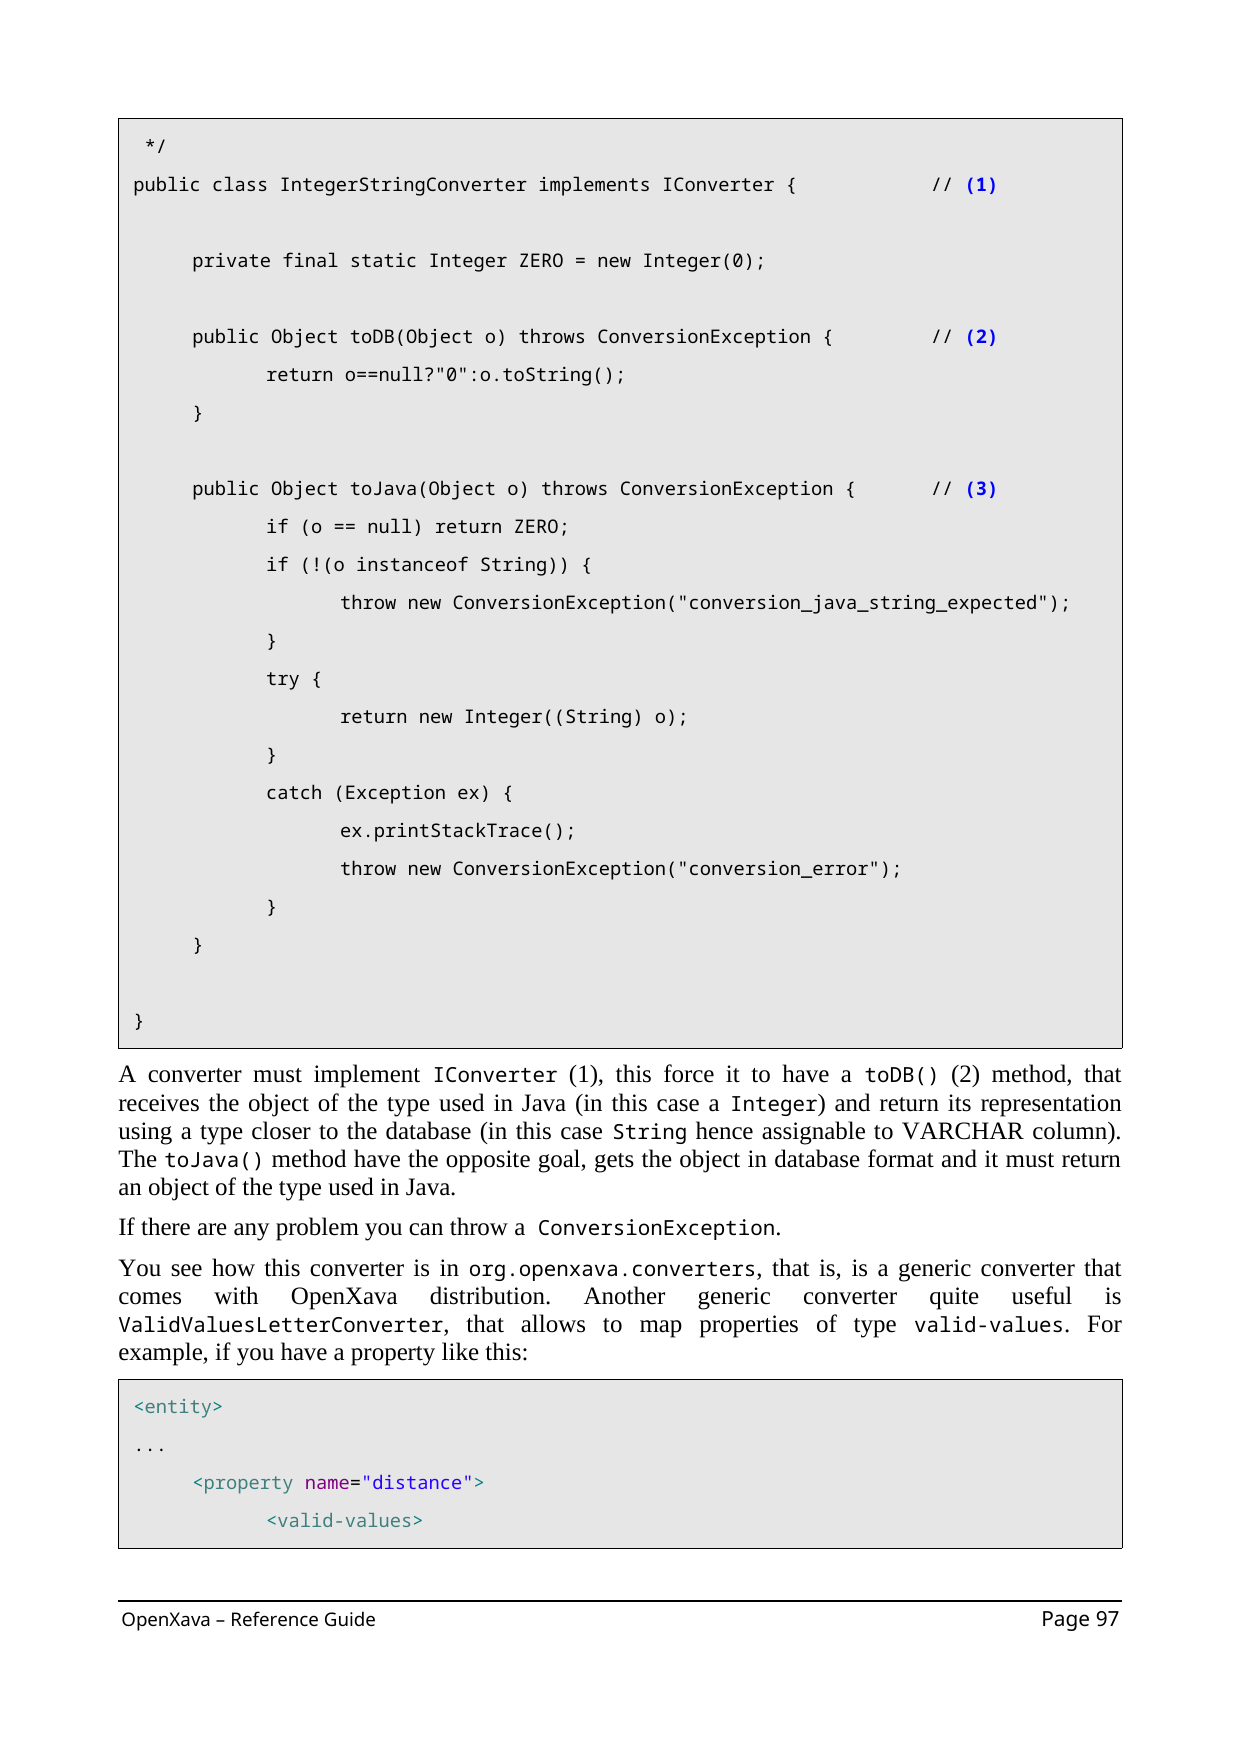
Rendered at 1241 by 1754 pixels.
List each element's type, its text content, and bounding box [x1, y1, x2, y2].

text if (!(o instanceof String)) { [119, 536, 1122, 574]
text } [119, 917, 1122, 954]
text } [119, 726, 1122, 764]
text If there are any problem you can throw a ConversionException. [118, 1213, 1122, 1242]
text <property name="distance"> [119, 1455, 1122, 1493]
text } [119, 384, 1122, 422]
text <valid-values> [119, 1493, 1122, 1548]
text if (o == null) return ZERO; [119, 498, 1122, 536]
text A converter must implement IConverter (1), this force it to have a toDB() (2) method, that receives the object of the type used in Java (in this case a Integer) and return its representation using a type closer to the database (in this case String hence assignable to VARCHAR column). The toJava() method have the opposite goal, gets the object in database format and it must return an object of the type used in Java. [118, 1060, 1122, 1201]
text return new Integer((String) o); [119, 688, 1122, 726]
text } [119, 878, 1122, 917]
text private final static Integer ZERO = new Integer(0); [119, 232, 1122, 270]
text return o==null?"0":o.toString(); [119, 346, 1122, 384]
text ex.printStackTrace(); [119, 802, 1122, 841]
text */ [119, 119, 1122, 156]
text throw new ConversionException("conversion_error"); [119, 841, 1122, 878]
text } [119, 993, 1122, 1048]
text throw new ConversionException("conversion_java_string_expected"); [119, 574, 1122, 612]
text <entity> [119, 1380, 1122, 1417]
text public Object toJava(Object o) throws ConversionException { // (3) [119, 460, 1122, 498]
text You see how this converter is in org.openxava.converters, that is, is a generic converter that comes with OpenXava distribution. Another generic converter quite useful is ValidValuesLetterConverter, that allows to map properties of type valid-values. For example, if you have a property like this: [118, 1254, 1122, 1366]
text public class IntegerStringConverter implements IConverter { // (1) [119, 156, 1122, 194]
text catch (Exception ex) { [119, 764, 1122, 802]
text public Object toDB(Object o) throws ConversionException { // (2) [119, 308, 1122, 346]
text try { [119, 650, 1122, 688]
text } [119, 612, 1122, 650]
text ... [119, 1417, 1122, 1455]
